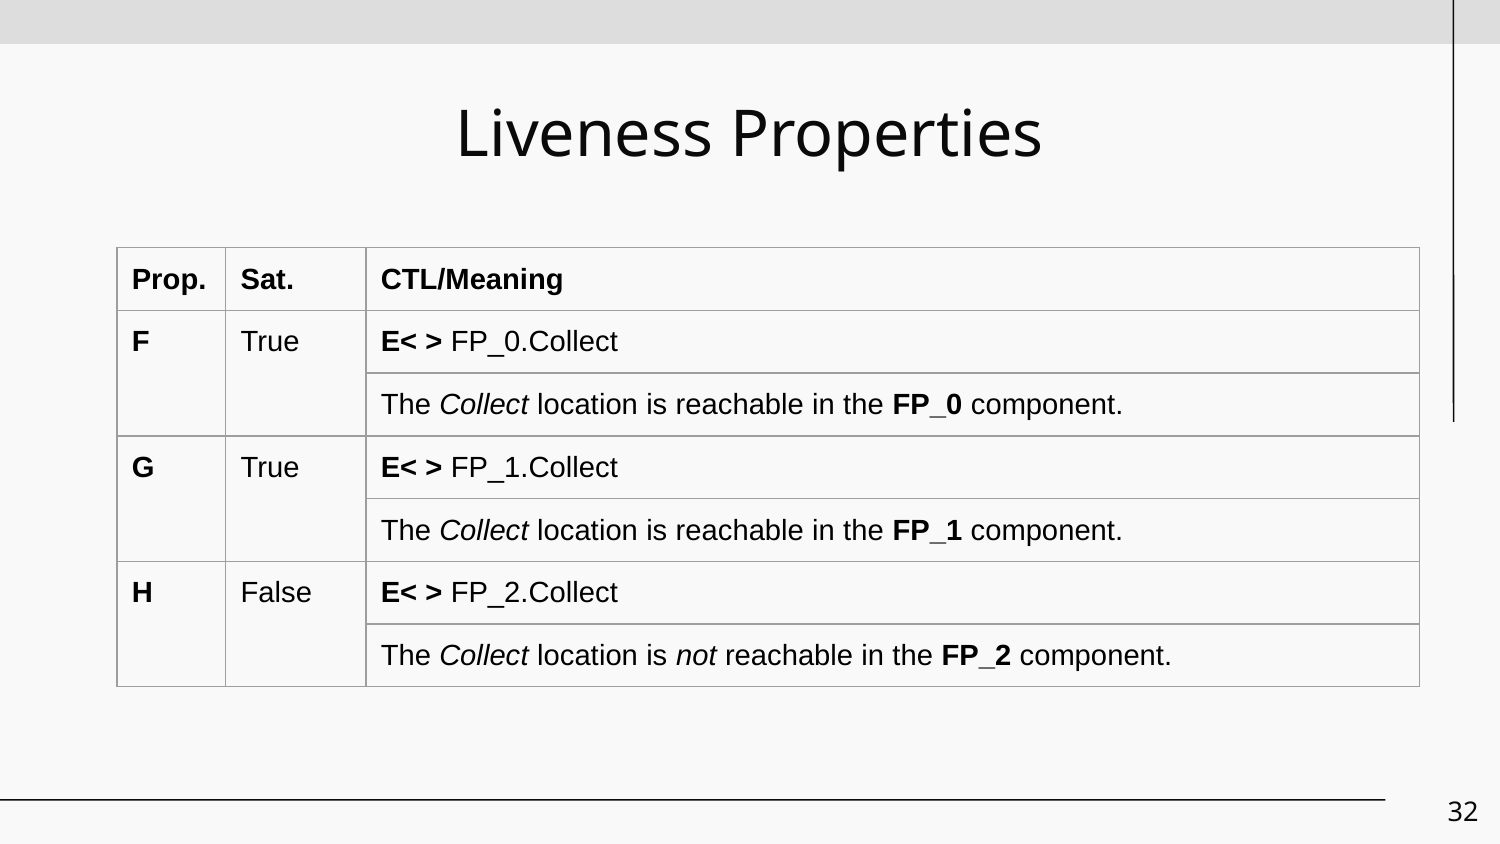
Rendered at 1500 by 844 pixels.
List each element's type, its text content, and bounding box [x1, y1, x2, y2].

table_cell The Collect location is reachable in the FP_0 component. [367, 374, 1419, 435]
table_header CTL/Meaning [367, 248, 1419, 310]
table_cell E< > FP_1.Collect [367, 437, 1419, 498]
table_cell E< > FP_2.Collect [367, 562, 1419, 623]
table_header Sat. [226, 248, 365, 310]
table_header Prop. [118, 248, 225, 310]
title Liveness Properties [116, 77, 1383, 168]
table_cell The Collect location is not reachable in the FP_2 component. [367, 625, 1419, 686]
slide_number [1403, 779, 1494, 844]
table_cell False [226, 562, 365, 686]
table_cell G [118, 437, 225, 561]
table_cell F [118, 311, 225, 435]
table_cell H [118, 562, 225, 686]
table_cell True [226, 437, 365, 561]
table_cell The Collect location is reachable in the FP_1 component. [367, 499, 1419, 561]
table_cell True [226, 311, 365, 435]
table_cell E< > FP_0.Collect [367, 311, 1419, 372]
